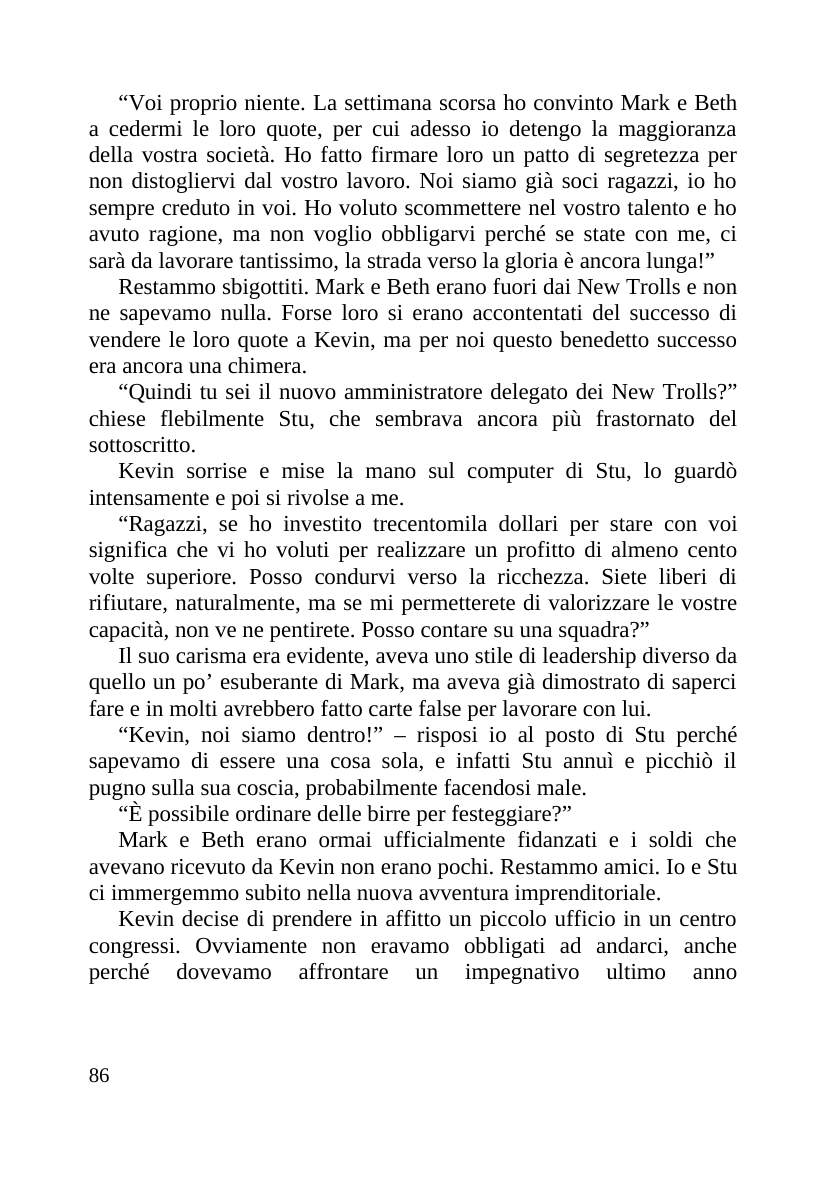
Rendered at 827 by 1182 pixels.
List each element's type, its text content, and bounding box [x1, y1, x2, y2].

text Kevin decise di prendere in affitto un piccolo ufficio in un centro congressi. Ovviamente non eravamo obbligati ad andarci, anche perché dovevamo affrontare un impegnativo ultimo anno [88, 906, 738, 984]
text Il suo carisma era evidente, aveva uno stile di leadership diverso da quello un po’ esuberante di Mark, ma aveva già dimostrato di saperci fare e in molti avrebbero fatto carte false per lavorare con lui. [88, 642, 738, 721]
text “Kevin, noi siamo dentro!” – risposi io al posto di Stu perché sapevamo di essere una cosa sola, e infatti Stu annuì e picchiò il pugno sulla sua coscia, probabilmente facendosi male. [88, 721, 738, 800]
text “è possibile ordinare delle birre per festeggiare?” [88, 800, 738, 826]
text “Ragazzi, se ho investito trecentomila dollari per stare con voi significa che vi ho voluti per realizzare un profitto di almeno cento volte superiore. Posso condurvi verso la ricchezza. Siete liberi di rifiutare, naturalmente, ma se mi permetterete di valorizzare le vostre capacità, non ve ne pentirete. Posso contare su una squadra?” [88, 510, 738, 642]
text “Quindi tu sei il nuovo amministratore delegato dei New Trolls?” chiese flebilmente Stu, che sembrava ancora più frastornato del sottoscritto. [88, 378, 738, 457]
text Kevin sorrise e mise la mano sul computer di Stu, lo guardò intensamente e poi si rivolse a me. [88, 457, 738, 510]
text Restammo sbigottiti. Mark e Beth erano fuori dai New Trolls e non ne sapevamo nulla. Forse loro si erano accontentati del successo di vendere le loro quote a Kevin, ma per noi questo benedetto successo era ancora una chimera. [88, 273, 738, 378]
text Mark e Beth erano ormai ufficialmente fidanzati e i soldi che avevano ricevuto da Kevin non erano pochi. Restammo amici. Io e Stu ci immergemmo subito nella nuova avventura imprenditoriale. [88, 826, 738, 906]
text “Voi proprio niente. La settimana scorsa ho convinto Mark e Beth a cedermi le loro quote, per cui adesso io detengo la maggioranza della vostra società. Ho fatto firmare loro un patto di segretezza per non distogliervi dal vostro lavoro. Noi siamo già soci ragazzi, io ho sempre creduto in voi. Ho voluto scommettere nel vostro talento e ho avuto ragione, ma non voglio obbligarvi perché se state con me, ci sarà da lavorare tantissimo, la strada verso la gloria è ancora lunga!” [88, 88, 738, 273]
